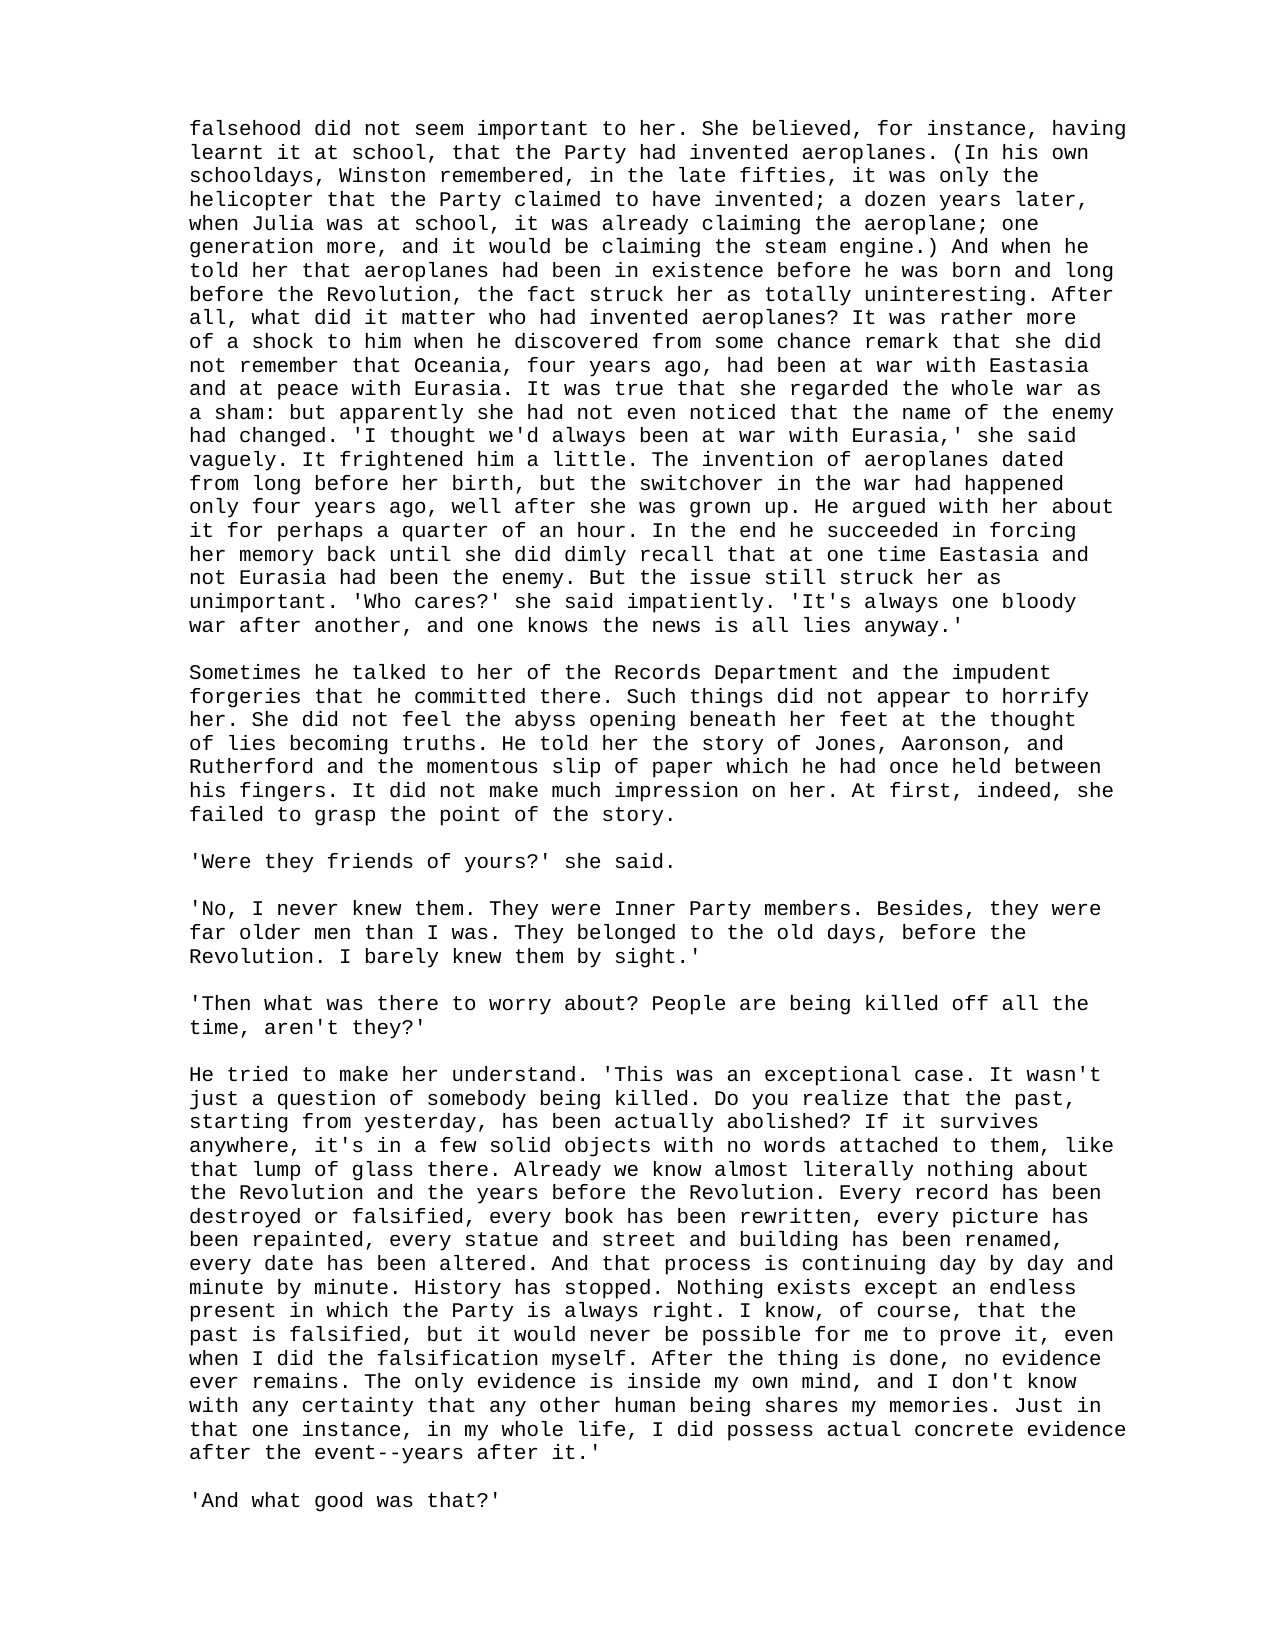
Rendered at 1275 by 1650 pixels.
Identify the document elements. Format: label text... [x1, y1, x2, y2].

text time, aren't they?' He tried to make her understand. 'This was an exceptional case. It wasn't [189, 1017, 1185, 1088]
text falsehood did not seem important to her. She believed, for instance, having [189, 118, 1185, 142]
text when I did the falsification myself. After the thing is done, no evidence [189, 1348, 1185, 1371]
text unimportant. 'Who cares?' she said impatiently. 'It's always one bloody [189, 591, 1185, 615]
text anywhere, it's in a few solid objects with no words attached to them, like [189, 1135, 1185, 1158]
text and at peace with Eurasia. It was true that she regarded the whole war as [189, 378, 1185, 402]
text not remember that Oceania, four years ago, had been at war with Eastasia [189, 354, 1185, 378]
text all, what did it matter who had invented aeroplanes? It was rather more [189, 307, 1185, 331]
text after the event--years after it.' 'And what good was that?' [189, 1442, 1185, 1513]
text of lies becoming truths. He told her the story of Jones, Aaronson, and [189, 733, 1185, 757]
text of a shock to him when he discovered from some chance remark that she did [189, 331, 1185, 354]
text that one instance, in my whole life, I did possess actual concrete evidence [189, 1419, 1185, 1442]
text just a question of somebody being killed. Do you realize that the past, [189, 1088, 1185, 1111]
text present in which the Party is always right. I know, of course, that the [189, 1300, 1185, 1324]
text generation more, and it would be claiming the steam engine.) And when he [189, 236, 1185, 260]
text ever remains. The only evidence is inside my own mind, and I don't know [189, 1371, 1185, 1395]
text schooldays, Winston remembered, in the late fifties, it was only the [189, 165, 1185, 189]
text not Eurasia had been the enemy. But the issue still struck her as [189, 567, 1185, 591]
text told her that aeroplanes had been in existence before he was born and long [189, 260, 1185, 284]
text from long before her birth, but the switchover in the war had happened [189, 473, 1185, 496]
text minute by minute. History has stopped. Nothing exists except an endless [189, 1277, 1185, 1300]
text starting from yesterday, has been actually abolished? If it survives [189, 1111, 1185, 1135]
text far older men than I was. They belonged to the old days, before the [189, 922, 1185, 946]
text learnt it at school, that the Party had invented aeroplanes. (In his own [189, 142, 1185, 165]
text a sham: but apparently she had not even noticed that the name of the enemy [189, 402, 1185, 426]
text war after another, and one knows the news is all lies anyway.' Sometimes he talked to her of the Records Department and the impudent [189, 615, 1185, 686]
text every date has been altered. And that process is continuing day by day and [189, 1253, 1185, 1277]
text it for perhaps a quarter of an hour. In the end he succeeded in forcing [189, 520, 1185, 544]
text past is falsified, but it would never be possible for me to prove it, even [189, 1324, 1185, 1348]
text forgeries that he committed there. Such things did not appear to horrify [189, 686, 1185, 709]
text Revolution. I barely knew them by sight.' 'Then what was there to worry about? People are being killed off all the [189, 946, 1185, 1017]
text her memory back until she did dimly recall that at one time Eastasia and [189, 544, 1185, 567]
text with any certainty that any other human being shares my memories. Just in [189, 1395, 1185, 1419]
text his fingers. It did not make much impression on her. At first, indeed, she [189, 780, 1185, 804]
text the Revolution and the years before the Revolution. Every record has been [189, 1182, 1185, 1206]
text Rutherford and the momentous slip of paper which he had once held between [189, 757, 1185, 780]
text before the Revolution, the fact struck her as totally uninteresting. After [189, 284, 1185, 307]
text vaguely. It frightened him a little. The invention of aeroplanes dated [189, 449, 1185, 473]
text when Julia was at school, it was already claiming the aeroplane; one [189, 213, 1185, 236]
text helicopter that the Party claimed to have invented; a dozen years later, [189, 189, 1185, 213]
text had changed. 'I thought we'd always been at war with Eurasia,' she said [189, 426, 1185, 449]
text only four years ago, well after she was grown up. He argued with her about [189, 496, 1185, 520]
text that lump of glass there. Already we know almost literally nothing about [189, 1158, 1185, 1182]
text been repainted, every statue and street and building has been renamed, [189, 1229, 1185, 1253]
text failed to grasp the point of the story. 'Were they friends of yours?' she said. 'No, I never knew them. They were Inner Party members. Besides, they were [189, 804, 1185, 922]
text destroyed or falsified, every book has been rewritten, every picture has [189, 1206, 1185, 1229]
text her. She did not feel the abyss opening beneath her feet at the thought [189, 709, 1185, 733]
